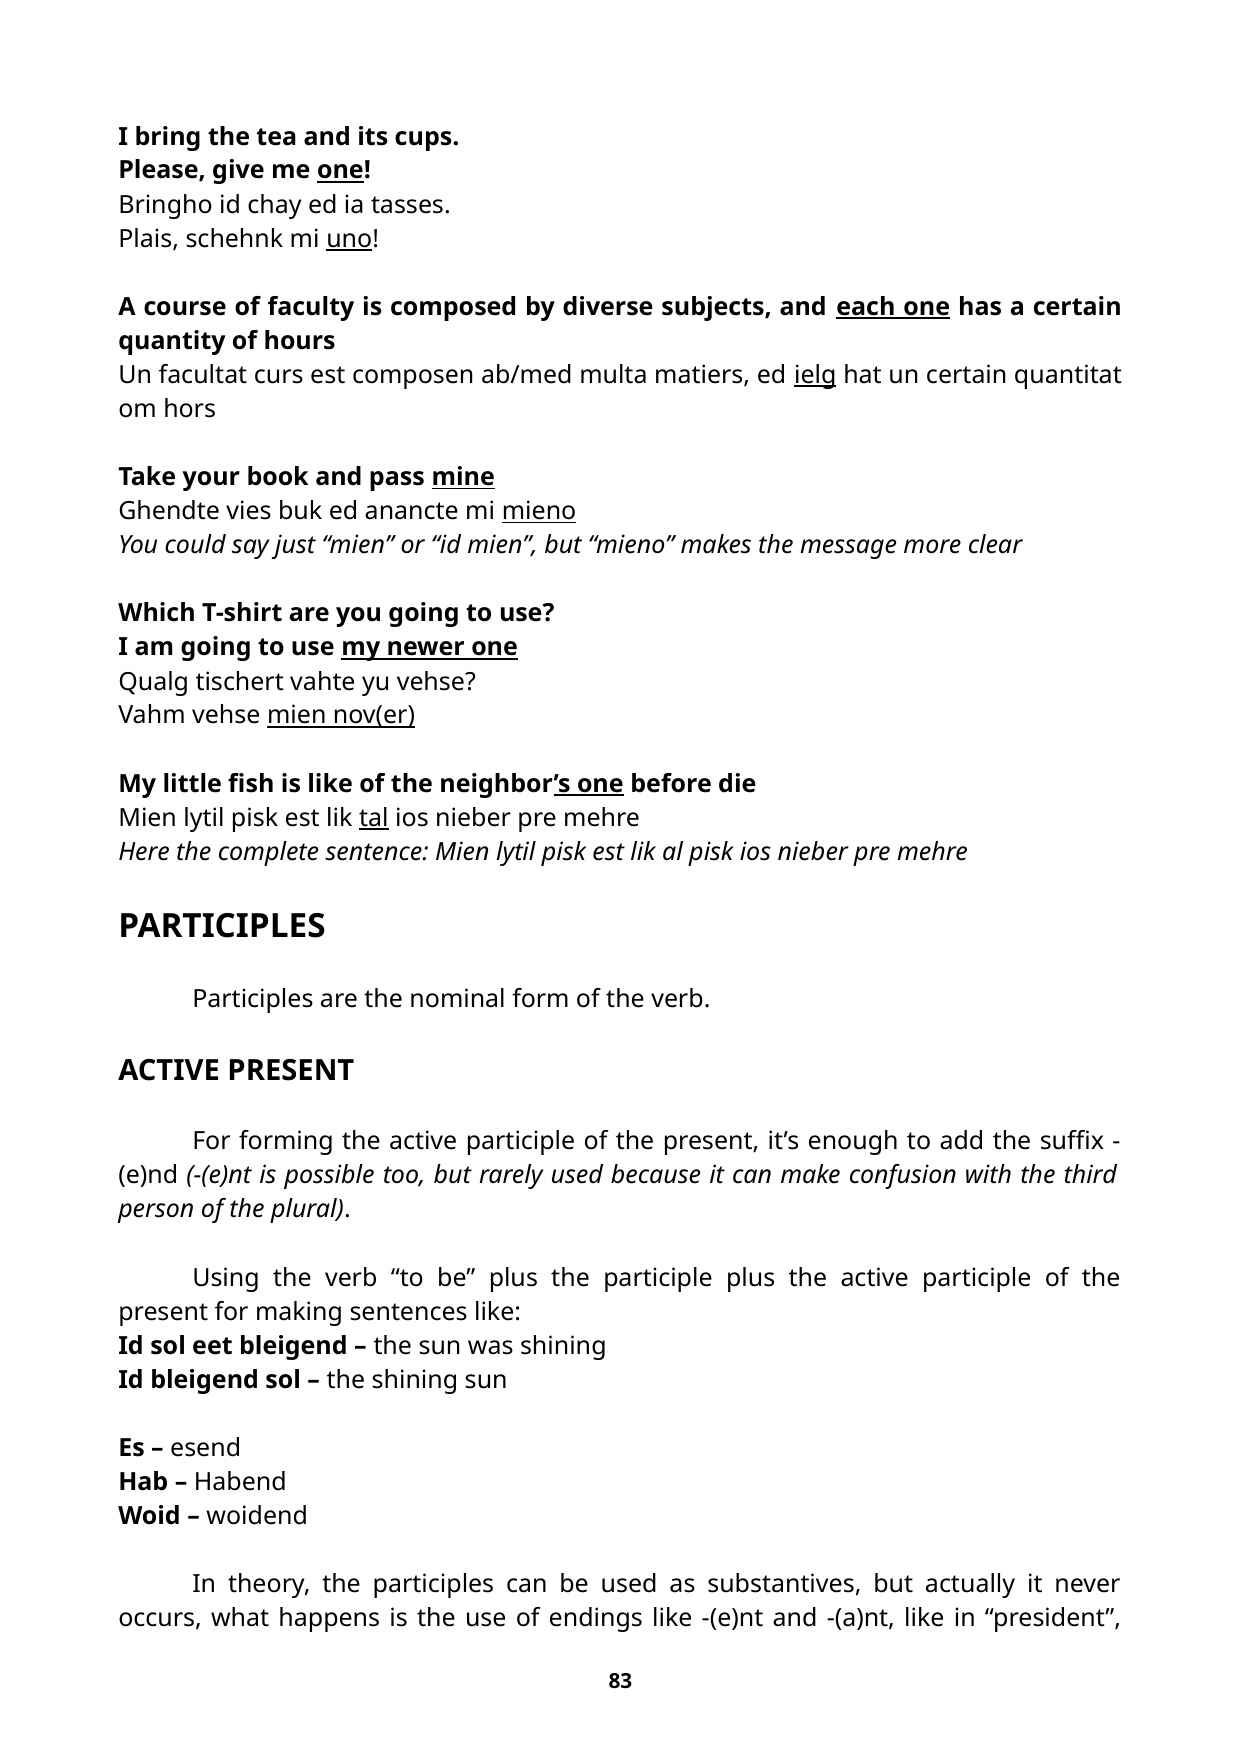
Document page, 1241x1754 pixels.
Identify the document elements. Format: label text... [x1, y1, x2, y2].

text Un facultat curs est composen ab/med multa matiers, ed ielg hat un certain quantitat om hors [118, 357, 1122, 425]
text A course of faculty is composed by diverse subjects, and each one has a certain quantity of hours [118, 288, 1122, 357]
text Id sol eet bleigend – the sun was shining [118, 1327, 1122, 1361]
text Mien lytil pisk est lik tal ios nieber pre mehre [118, 799, 1122, 833]
text I am going to use my newer one [118, 629, 1122, 663]
text Vahm vehse mien nov(er) [118, 697, 1122, 731]
text Id bleigend sol – the shining sun [118, 1361, 1122, 1395]
subtitle PARTICIPLES [118, 902, 1122, 947]
text In theory, the participles can be used as substantives, but actually it never occurs, what happens is the use of endings like -(e)nt and -(a)nt, like in “president”, [118, 1566, 1122, 1634]
subtitle ACTIVE PRESENT [118, 1049, 1122, 1089]
text Which T-shirt are you going to use? [118, 595, 1122, 629]
text Ghendte vies buk ed anancte mi mieno [118, 493, 1122, 527]
text Hab – Habend [118, 1463, 1122, 1498]
text You could say just “mien” or “id mien”, but “mieno” makes the message more clear [118, 527, 1122, 561]
text Qualg tischert vahte yu vehse? [118, 663, 1122, 697]
text Take your book and pass mine [118, 459, 1122, 493]
text Participles are the nominal form of the verb. [118, 981, 1122, 1015]
text I bring the tea and its cups. [118, 118, 1122, 152]
text Bringho id chay ed ia tasses. [118, 186, 1122, 220]
text Plais, schehnk mi uno! [118, 220, 1122, 254]
text Please, give me one! [118, 152, 1122, 186]
text Es – esend [118, 1429, 1122, 1463]
text My little fish is like of the neighbor’s one before die [118, 765, 1122, 799]
text For forming the active participle of the present, it’s enough to add the suffix -(e)nd (-(e)nt is possible too, but rarely used because it can make confusion with the third person of the plural). [118, 1123, 1122, 1225]
text Here the complete sentence: Mien lytil pisk est lik al pisk ios nieber pre mehre [118, 833, 1122, 867]
text Woid – woidend [118, 1498, 1122, 1532]
text Using the verb “to be” plus the participle plus the active participle of the present for making sentences like: [118, 1259, 1122, 1327]
